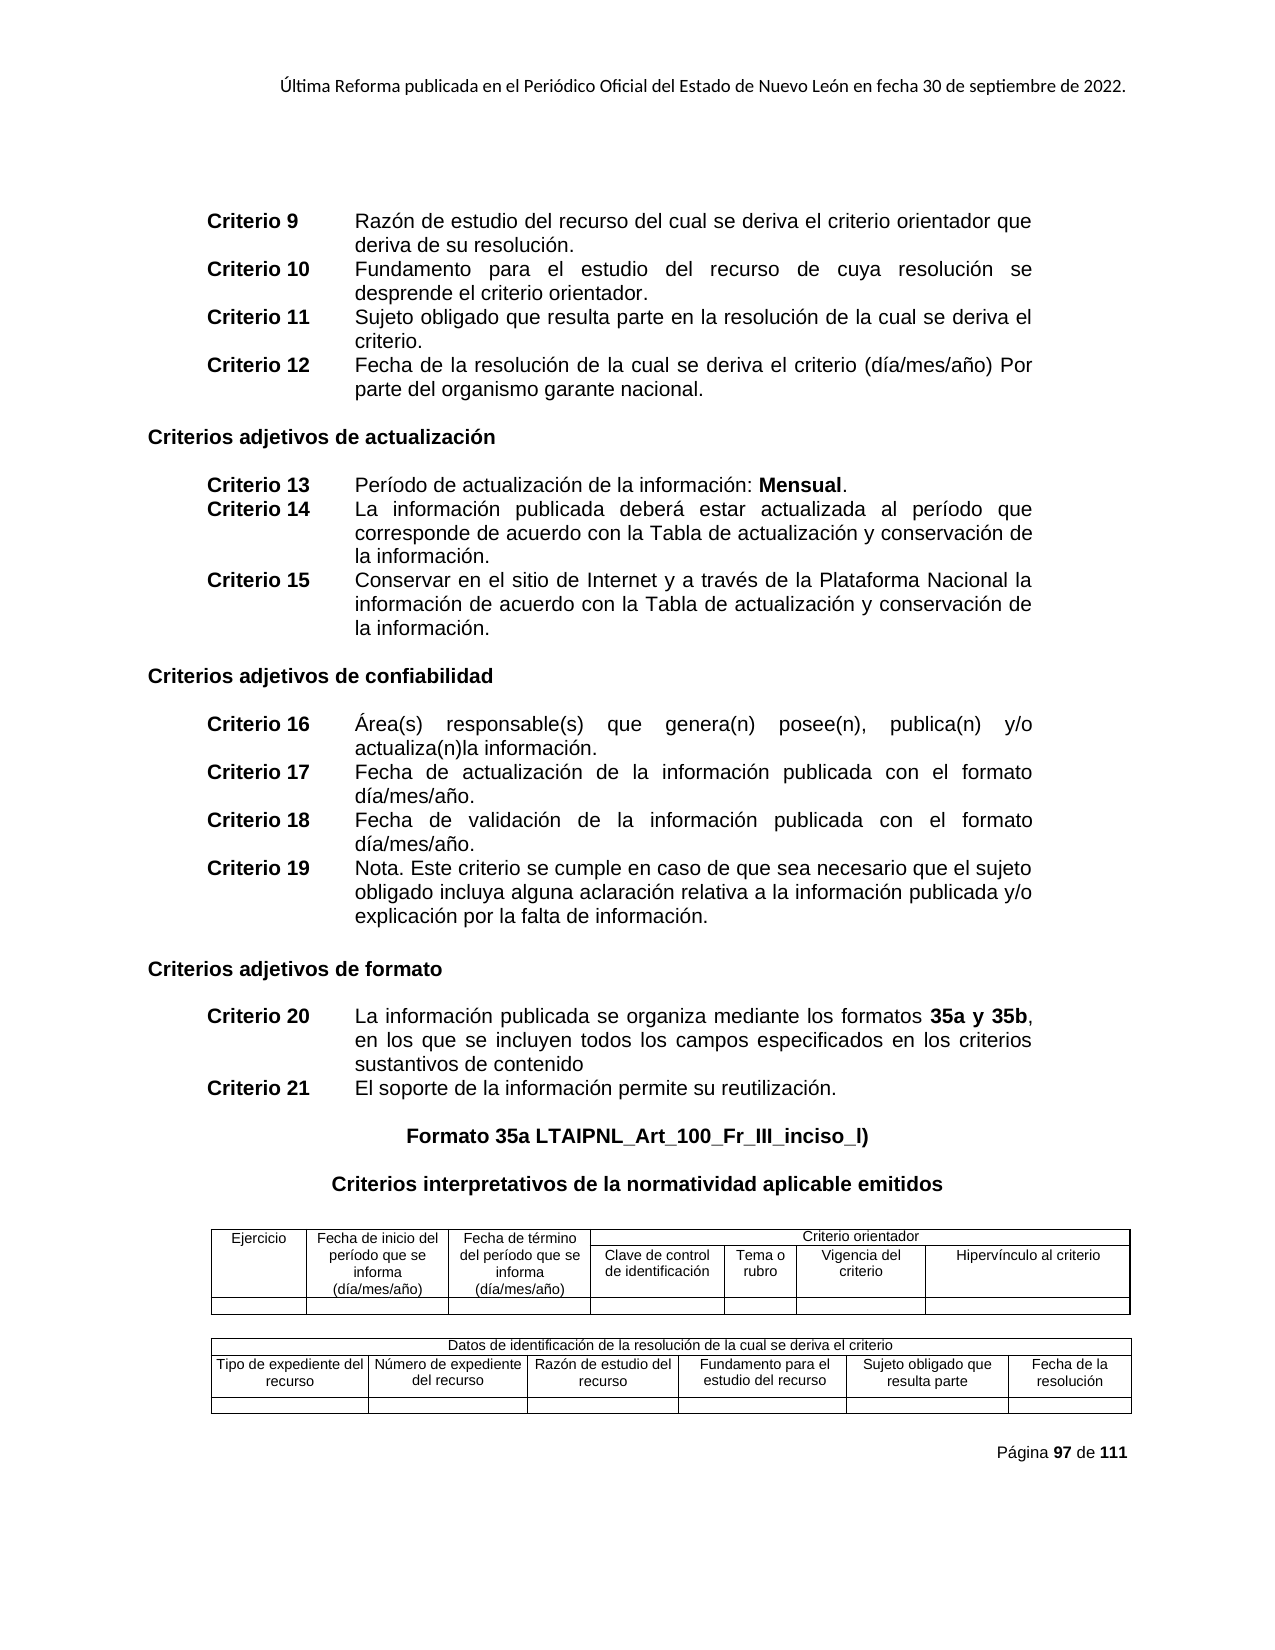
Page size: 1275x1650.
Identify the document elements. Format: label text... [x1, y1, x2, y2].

text Formato 35a LTAIPNL_Art_100_Fr_III_inciso_l) [148, 1124, 1127, 1148]
table_cell [369, 1398, 527, 1413]
text Criterio 9 Razón de estudio del recurso del cual se deriva el criterio orientador que deriva de su resolución. [207, 209, 1033, 257]
text Criterio 13 Período de actualización de la información: Mensual. [207, 472, 1033, 496]
table_header Datos de identificación de la resolución de la cual se deriva el criterio [212, 1339, 1131, 1355]
table_cell Razón de estudio del recurso [528, 1356, 678, 1397]
text Criterio 10 Fundamento para el estudio del recurso de cuya resolución se desprende el criterio orientador. [207, 257, 1033, 305]
table_cell [212, 1398, 368, 1413]
table_cell Sujeto obligado que resulta parte [847, 1356, 1008, 1397]
text Criterios adjetivos de actualización [148, 424, 1127, 448]
table_cell [926, 1298, 1129, 1314]
text Criterio 17 Fecha de actualización de la información publicada con el formato día/mes/año. [207, 760, 1033, 808]
table_cell Vigencia del criterio [797, 1246, 925, 1297]
table_cell [449, 1298, 590, 1314]
table_cell Fundamento para el estudio del recurso [679, 1356, 846, 1397]
table_cell Clave de control de identificación [591, 1246, 724, 1297]
text Criterio 15 Conservar en el sitio de Internet y a través de la Plataforma Nacional la información de acuerdo con la Tabla de actualización y conservación de la información. [207, 568, 1033, 640]
table_header Fecha de inicio del período que se informa (día/mes/año) [307, 1230, 448, 1297]
table_cell [847, 1398, 1008, 1413]
table_header Criterio orientador [591, 1230, 1129, 1245]
text Criterios adjetivos de formato [148, 956, 1127, 980]
table_cell [725, 1298, 796, 1314]
text Criterio 12 Fecha de la resolución de la cual se deriva el criterio (día/mes/año) Por parte del organismo garante nacional. [207, 353, 1033, 401]
text Criterio 21 El soporte de la información permite su reutilización. [207, 1076, 1033, 1100]
table_cell [1009, 1398, 1131, 1413]
table_cell [307, 1298, 448, 1314]
table_cell Número de expediente del recurso [369, 1356, 527, 1397]
text Criterio 16 Área(s) responsable(s) que genera(n) posee(n), publica(n) y/o actualiza(n)la información. [207, 712, 1033, 760]
text Criterios adjetivos de confiabilidad [148, 664, 1127, 688]
table_header Ejercicio [212, 1230, 306, 1297]
table_header Fecha de término del período que se informa (día/mes/año) [449, 1230, 590, 1297]
text Criterio 19 Nota. Este criterio se cumple en caso de que sea necesario que el sujeto obligado incluya alguna aclaración relativa a la información publicada y/o explicación por la falta de información. [207, 856, 1033, 928]
table_cell Tipo de expediente del recurso [212, 1356, 368, 1397]
table_cell [528, 1398, 678, 1413]
text Criterios interpretativos de la normatividad aplicable emitidos [148, 1172, 1127, 1196]
table_cell Hipervínculo al criterio [926, 1246, 1129, 1297]
table_cell [797, 1298, 925, 1314]
table_cell [679, 1398, 846, 1413]
text Criterio 11 Sujeto obligado que resulta parte en la resolución de la cual se deriva el criterio. [207, 305, 1033, 353]
table_cell [591, 1298, 724, 1314]
table_cell Tema o rubro [725, 1246, 796, 1297]
text Criterio 18 Fecha de validación de la información publicada con el formato día/mes/año. [207, 808, 1033, 856]
text Criterio 14 La información publicada deberá estar actualizada al período que corresponde de acuerdo con la Tabla de actualización y conservación de la información. [207, 496, 1033, 568]
table_cell Fecha de la resolución [1009, 1356, 1131, 1397]
table_cell [212, 1298, 306, 1314]
text Criterio 20 La información publicada se organiza mediante los formatos 35a y 35b, en los que se incluyen todos los campos especificados en los criterios sustantivos de contenido [207, 1004, 1033, 1076]
